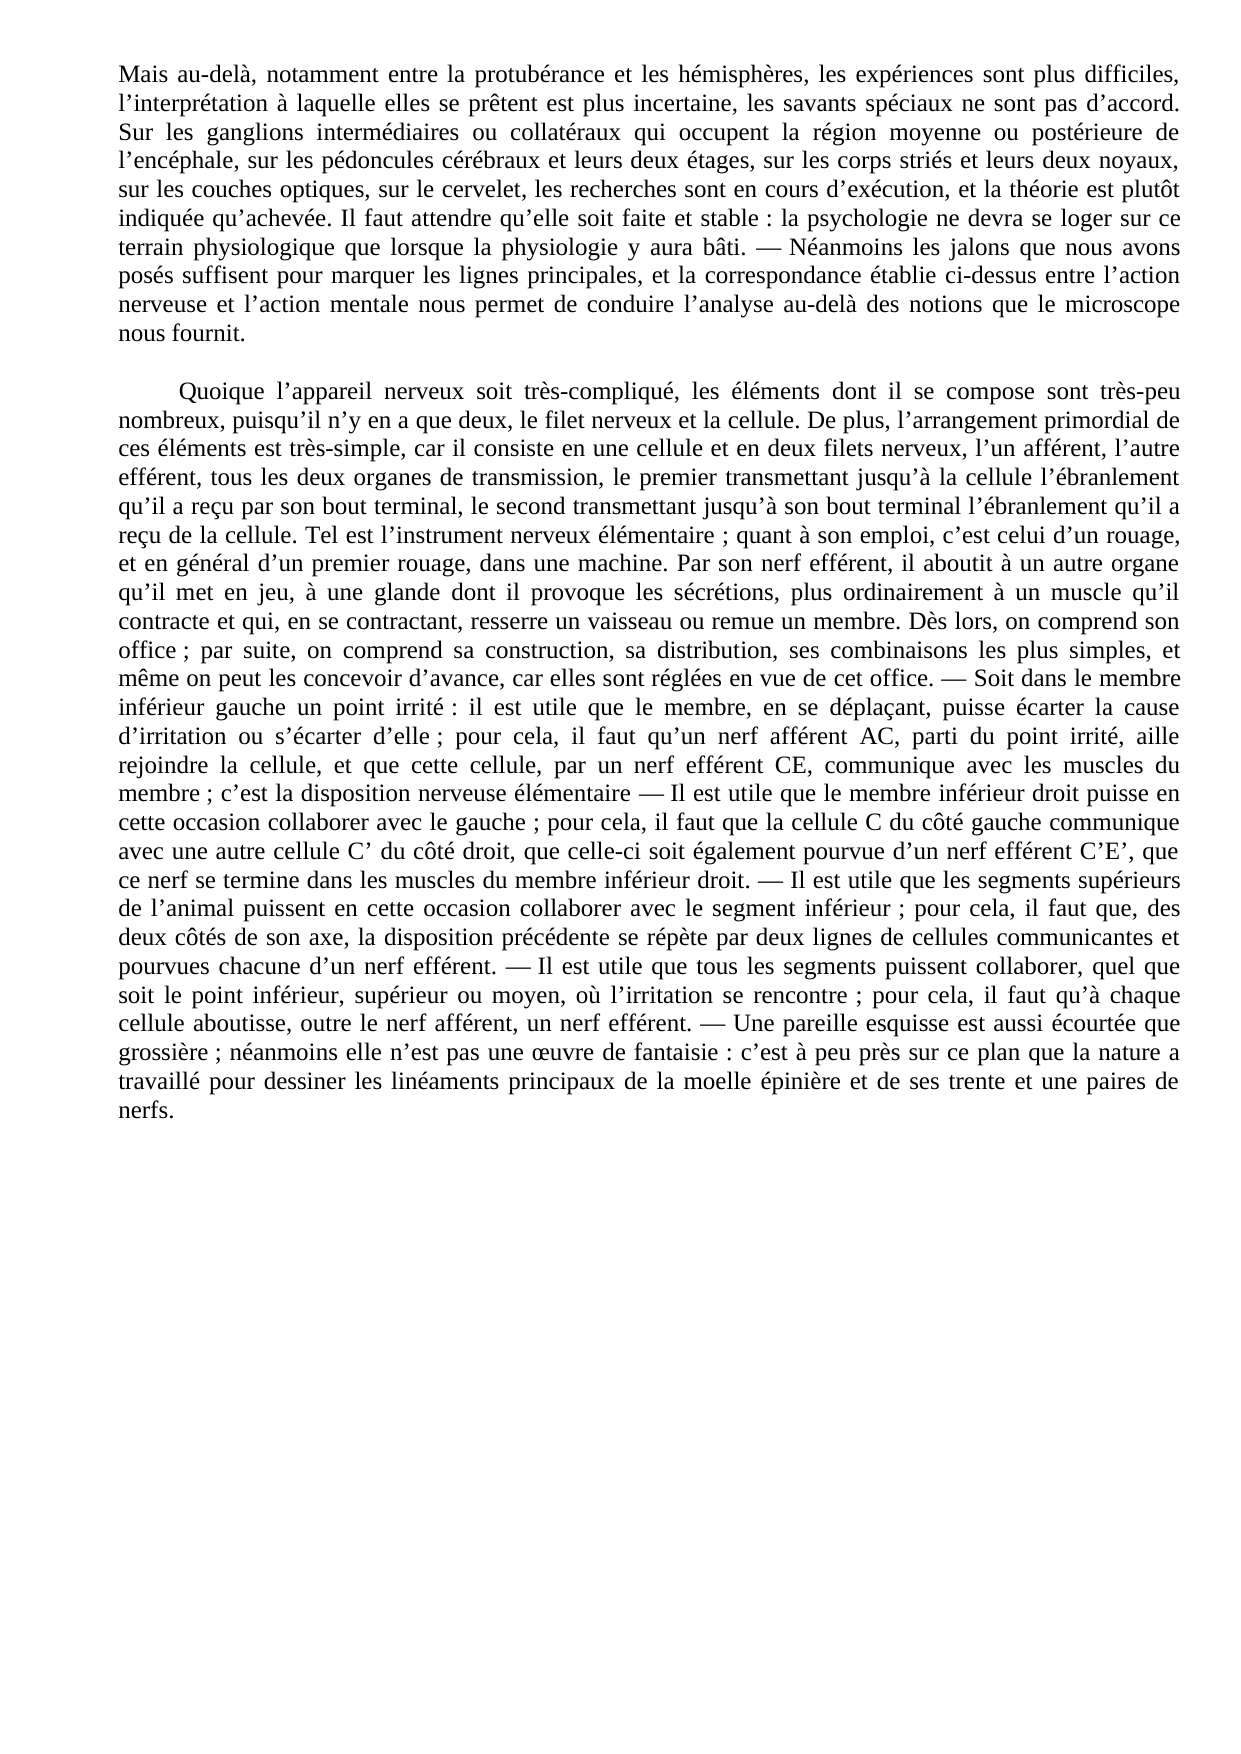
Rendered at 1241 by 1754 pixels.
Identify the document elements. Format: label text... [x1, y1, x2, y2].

text Quoique l’appareil nerveux soit très-compliqué, les éléments dont il se compose sont très-peu nombreux, puisqu’il n’y en a que deux, le filet nerveux et la cellule. De plus, l’arrangement primordial de ces éléments est très-simple, car il consiste en une cellule et en deux filets nerveux, l’un afférent, l’autre efférent, tous les deux organes de transmission, le premier transmettant jusqu’à la cellule l’ébranlement qu’il a reçu par son bout terminal, le second transmettant jusqu’à son bout terminal l’ébranlement qu’il a reçu de la cellule. Tel est l’instrument nerveux élémentaire ; quant à son emploi, c’est celui d’un rouage, et en général d’un premier rouage, dans une machine. Par son nerf efférent, il aboutit à un autre organe qu’il met en jeu, à une glande dont il provoque les sécrétions, plus ordinairement à un muscle qu’il contracte et qui, en se contractant, resserre un vaisseau ou remue un membre. Dès lors, on comprend son office ; par suite, on comprend sa construction, sa distribution, ses combinaisons les plus simples, et même on peut les concevoir d’avance, car elles sont réglées en vue de cet office. — Soit dans le membre inférieur gauche un point irrité : il est utile que le membre, en se déplaçant, puisse écarter la cause d’irritation ou s’écarter d’elle ; pour cela, il faut qu’un nerf afférent AC, parti du point irrité, aille rejoindre la cellule, et que cette cellule, par un nerf efférent CE, communique avec les muscles du membre ; c’est la disposition nerveuse élémentaire — Il est utile que le membre inférieur droit puisse en cette occasion collaborer avec le gauche ; pour cela, il faut que la cellule C du côté gauche communique avec une autre cellule C’ du côté droit, que celle-ci soit également pourvue d’un nerf efférent C’E’, que ce nerf se termine dans les muscles du membre inférieur droit. — Il est utile que les segments supérieurs de l’animal puissent en cette occasion collaborer avec le segment inférieur ; pour cela, il faut que, des deux côtés de son axe, la disposition précédente se répète par deux lignes de cellules communicantes et pourvues chacune d’un nerf efférent. — Il est utile que tous les segments puissent collaborer, quel que soit le point inférieur, supérieur ou moyen, où l’irritation se rencontre ; pour cela, il faut qu’à chaque cellule aboutisse, outre le nerf afférent, un nerf efférent. — Une pareille esquisse est aussi écourtée que grossière ; néanmoins elle n’est pas une œuvre de fantaisie : c’est à peu près sur ce plan que la nature a travaillé pour dessiner les linéaments principaux de la moelle épinière et de ses trente et une paires de nerfs. [118, 376, 1181, 1123]
text Mais au-delà, notamment entre la protubérance et les hémisphères, les expériences sont plus difficiles, l’interprétation à laquelle elles se prêtent est plus incertaine, les savants spéciaux ne sont pas d’accord. Sur les ganglions intermédiaires ou collatéraux qui occupent la région moyenne ou postérieure de l’encéphale, sur les pédoncules cérébraux et leurs deux étages, sur les corps striés et leurs deux noyaux, sur les couches optiques, sur le cervelet, les recherches sont en cours d’exécution, et la théorie est plutôt indiquée qu’achevée. Il faut attendre qu’elle soit faite et stable : la psychologie ne devra se loger sur ce terrain physiologique que lorsque la physiologie y aura bâti. — Néanmoins les jalons que nous avons posés suffisent pour marquer les lignes principales, et la correspondance établie ci-dessus entre l’action nerveuse et l’action mentale nous permet de conduire l’analyse au-delà des notions que le microscope nous fournit. [118, 59, 1181, 347]
